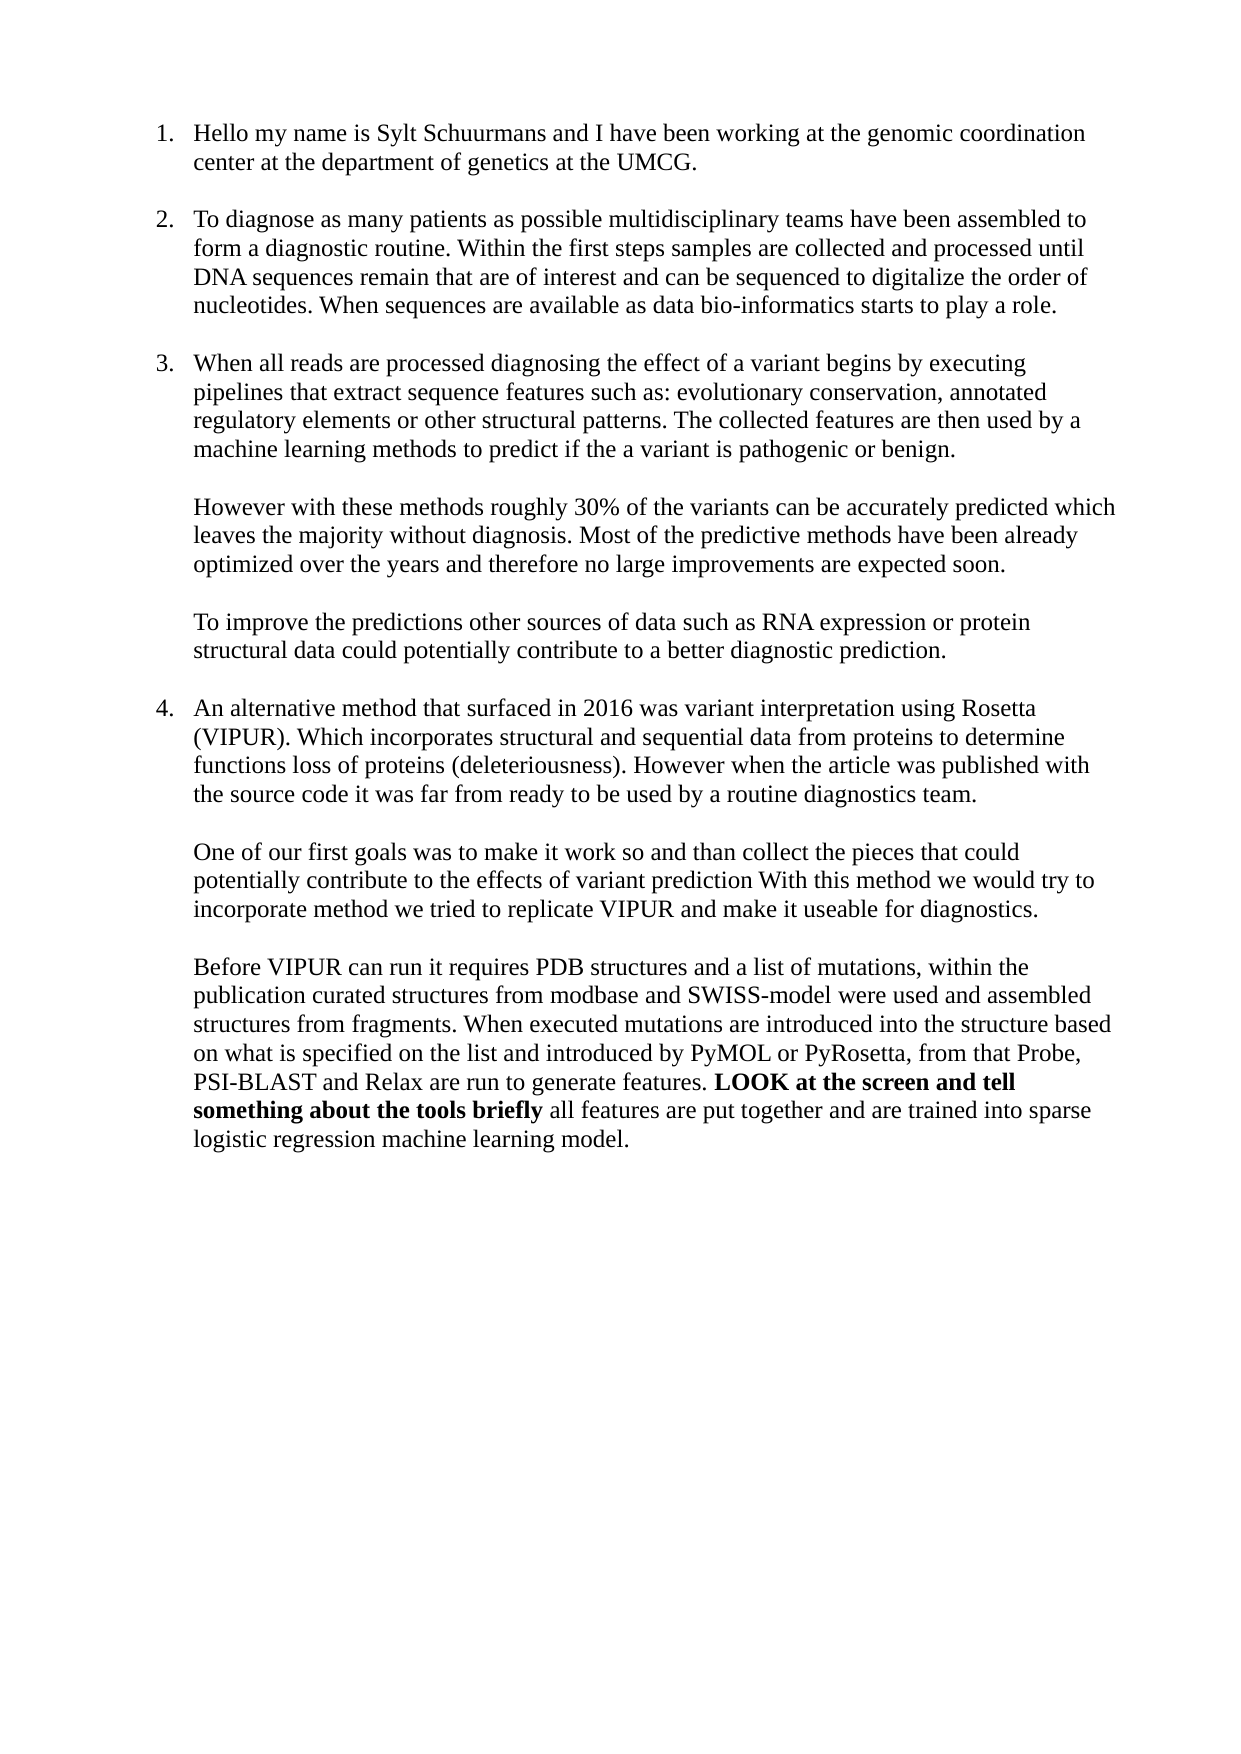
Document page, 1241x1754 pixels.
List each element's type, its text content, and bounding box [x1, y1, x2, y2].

list To improve the predictions other sources of data such as RNA expression or protein structural data could potentially contribute to a better diagnostic prediction. [156, 607, 1122, 664]
list Hello my name is Sylt Schuurmans and I have been working at the genomic coordination center at the department of genetics at the UMCG. [156, 118, 1122, 176]
list When all reads are processed diagnosing the effect of a variant begins by executing pipelines that extract sequence features such as: evolutionary conservation, annotated regulatory elements or other structural patterns. The collected features are then used by a machine learning methods to predict if the a variant is pathogenic or benign. [156, 348, 1122, 463]
list One of our first goals was to make it work so and than collect the pieces that could potentially contribute to the effects of variant prediction With this method we would try to incorporate method we tried to replicate VIPUR and make it useable for diagnostics. [156, 837, 1122, 923]
list However with these methods roughly 30% of the variants can be accurately predicted which leaves the majority without diagnosis. Most of the predictive methods have been already optimized over the years and therefore no large improvements are expected soon. [156, 492, 1122, 578]
list Before VIPUR can run it requires PDB structures and a list of mutations, within the publication curated structures from modbase and SWISS-model were used and assembled structures from fragments. When executed mutations are introduced into the structure based on what is specified on the list and introduced by PyMOL or PyRosetta, from that Probe, PSI-BLAST and Relax are run to generate features. LOOK at the screen and tell something about the tools briefly all features are put together and are trained into sparse logistic regression machine learning model. [156, 952, 1122, 1153]
list To diagnose as many patients as possible multidisciplinary teams have been assembled to form a diagnostic routine. Within the first steps samples are collected and processed until DNA sequences remain that are of interest and can be sequenced to digitalize the order of nucleotides. When sequences are available as data bio-informatics starts to play a role. [156, 204, 1122, 319]
list An alternative method that surfaced in 2016 was variant interpretation using Rosetta (VIPUR). Which incorporates structural and sequential data from proteins to determine functions loss of proteins (deleteriousness). However when the article was published with the source code it was far from ready to be used by a routine diagnostics team. [156, 693, 1122, 808]
